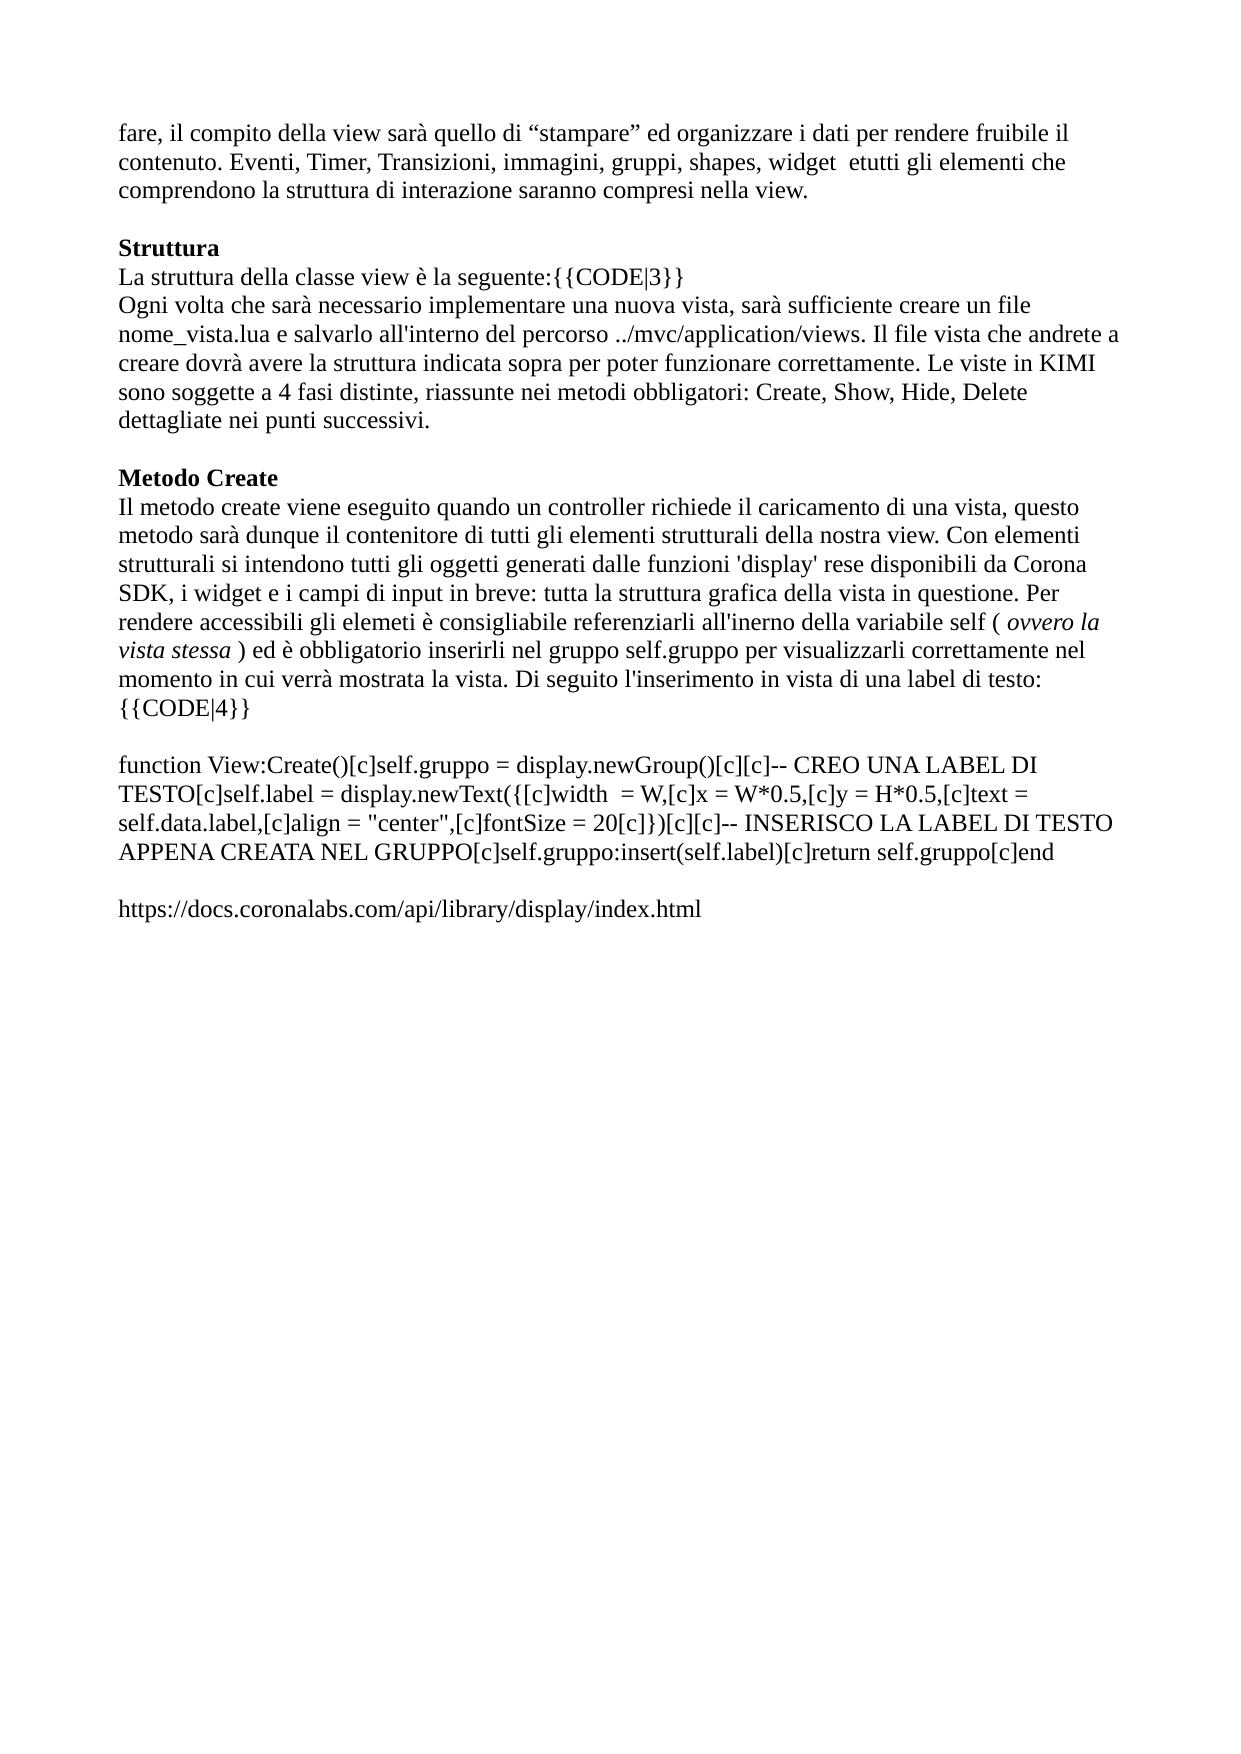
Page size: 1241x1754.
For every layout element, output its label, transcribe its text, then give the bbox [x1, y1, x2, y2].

text function View:Create()[c]self.gruppo = display.newGroup()[c][c]-- CREO UNA LABEL DI TESTO[c]self.label = display.newText({[c]width = W,[c]x = W*0.5,[c]y = H*0.5,[c]text = self.data.label,[c]align = "center",[c]fontSize = 20[c]})[c][c]-- INSERISCO LA LABEL DI TESTO APPENA CREATA NEL GRUPPO[c]self.gruppo:insert(self.label)[c]return self.gruppo[c]end [118, 751, 1122, 866]
text fare, il compito della view sarà quello di “stampare” ed organizzare i dati per rendere fruibile il contenuto. Eventi, Timer, Transizioni, immagini, gruppi, shapes, widget etutti gli elementi che comprendono la struttura di interazione saranno compresi nella view. [118, 118, 1122, 204]
text Il metodo create viene eseguito quando un controller richiede il caricamento di una vista, questo metodo sarà dunque il contenitore di tutti gli elementi strutturali della nostra view. Con elementi strutturali si intendono tutti gli oggetti generati dalle funzioni 'display' rese disponibili da Corona SDK, i widget e i campi di input in breve: tutta la struttura grafica della vista in questione. Per rendere accessibili gli elemeti è consigliabile referenziarli all'inerno della variabile self ( ovvero la vista stessa ) ed è obbligatorio inserirli nel gruppo self.gruppo per visualizzarli correttamente nel momento in cui verrà mostrata la vista. Di seguito l'inserimento in vista di una label di testo:{{CODE|4}} [118, 492, 1122, 722]
text La struttura della classe view è la seguente:{{CODE|3}} [118, 262, 1122, 291]
text Ogni volta che sarà necessario implementare una nuova vista, sarà sufficiente creare un file nome_vista.lua e salvarlo all'interno del percorso ../mvc/application/views. Il file vista che andrete a creare dovrà avere la struttura indicata sopra per poter funzionare correttamente. Le viste in KIMI sono soggette a 4 fasi distinte, riassunte nei metodi obbligatori: Create, Show, Hide, Delete dettagliate nei punti successivi. [118, 291, 1122, 434]
text Metodo Create [118, 463, 1122, 492]
text Struttura [118, 233, 1122, 262]
text https://docs.coronalabs.com/api/library/display/index.html [118, 894, 1122, 923]
